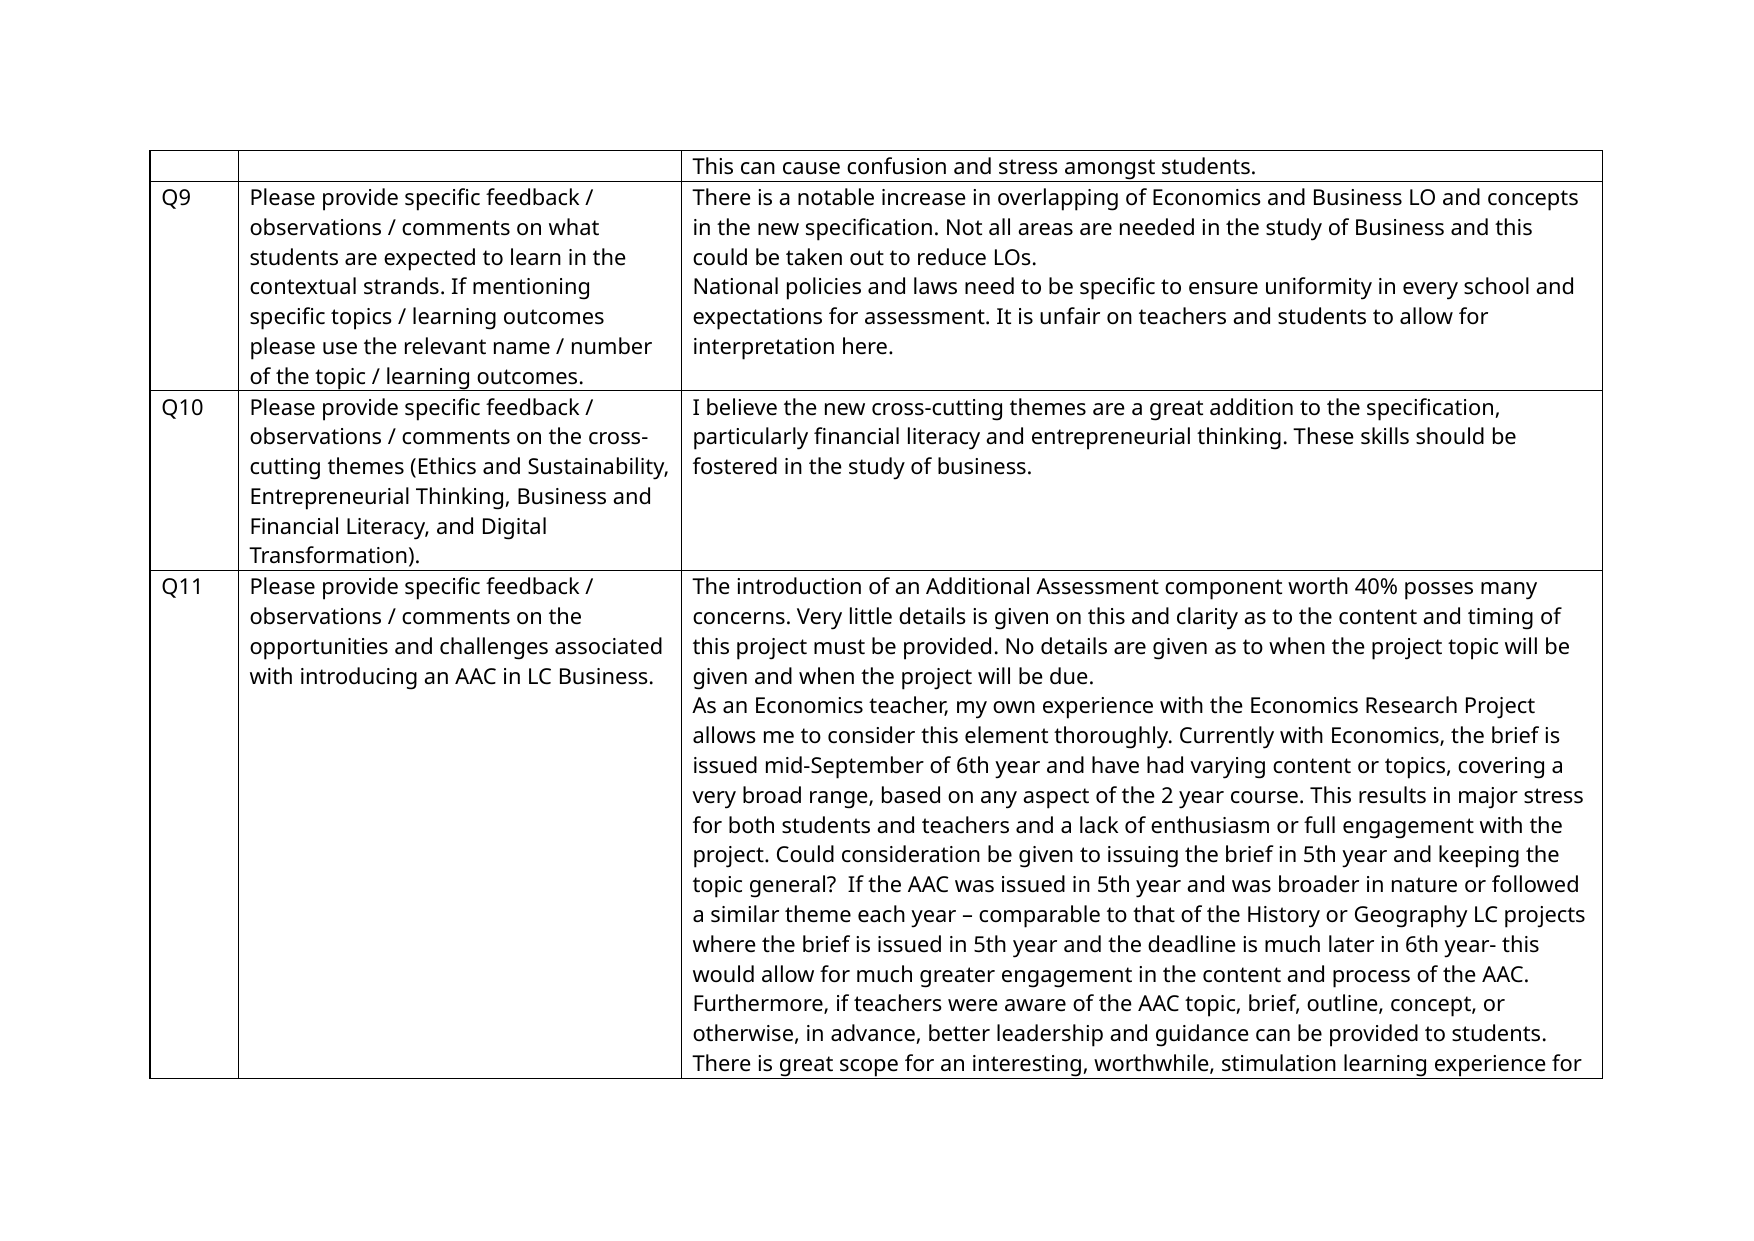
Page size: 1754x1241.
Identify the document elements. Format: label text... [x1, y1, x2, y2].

table_cell The introduction of an Additional Assessment component worth 40% posses many concerns. Very little details is given on this and clarity as to the content and timing of this project must be provided. No details are given as to when the project topic will be given and when the project will be due. As an Economics teacher, my own experience with the Economics Research Project allows me to consider this element thoroughly. Currently with Economics, the brief is issued mid-September of 6th year and have had varying content or topics, covering a very broad range, based on any aspect of the 2 year course. This results in major stress for both students and teachers and a lack of enthusiasm or full engagement with the project. Could consideration be given to issuing the brief in 5th year and keeping the topic general? If the AAC was issued in 5th year and was broader in nature or followed a similar theme each year – comparable to that of the History or Geography LC projects where the brief is issued in 5th year and the deadline is much later in 6th year- this would allow for much greater engagement in the content and process of the AAC. Furthermore, if teachers were aware of the AAC topic, brief, outline, concept, or otherwise, in advance, better leadership and guidance can be provided to students. There is great scope for an interesting, worthwhile, stimulation learning experience for [682, 571, 1602, 1078]
table_cell Please provide specific feedback / observations / comments on the opportunities and challenges associated with introducing an AAC in LC Business. [239, 571, 681, 1078]
table_cell There is a notable increase in overlapping of Economics and Business LO and concepts in the new specification. Not all areas are needed in the study of Business and this could be taken out to reduce LOs. National policies and laws need to be specific to ensure uniformity in every school and expectations for assessment. It is unfair on teachers and students to allow for interpretation here. [682, 182, 1602, 390]
table_cell Please provide specific feedback / observations / comments on what students are expected to learn in the contextual strands. If mentioning specific topics / learning outcomes please use the relevant name / number of the topic / learning outcomes. [239, 182, 681, 390]
table_cell [239, 151, 681, 181]
table_cell Q10 [151, 391, 238, 570]
table_cell Q11 [151, 571, 238, 1078]
table_cell Q9 [151, 182, 238, 390]
table_cell [151, 151, 238, 181]
table_cell I believe the new cross-cutting themes are a great addition to the specification, particularly financial literacy and entrepreneurial thinking. These skills should be fostered in the study of business. [682, 391, 1602, 570]
table_cell This can cause confusion and stress amongst students. [682, 151, 1602, 181]
table_cell Please provide specific feedback / observations / comments on the cross-cutting themes (Ethics and Sustainability, Entrepreneurial Thinking, Business and Financial Literacy, and Digital Transformation). [239, 391, 681, 570]
